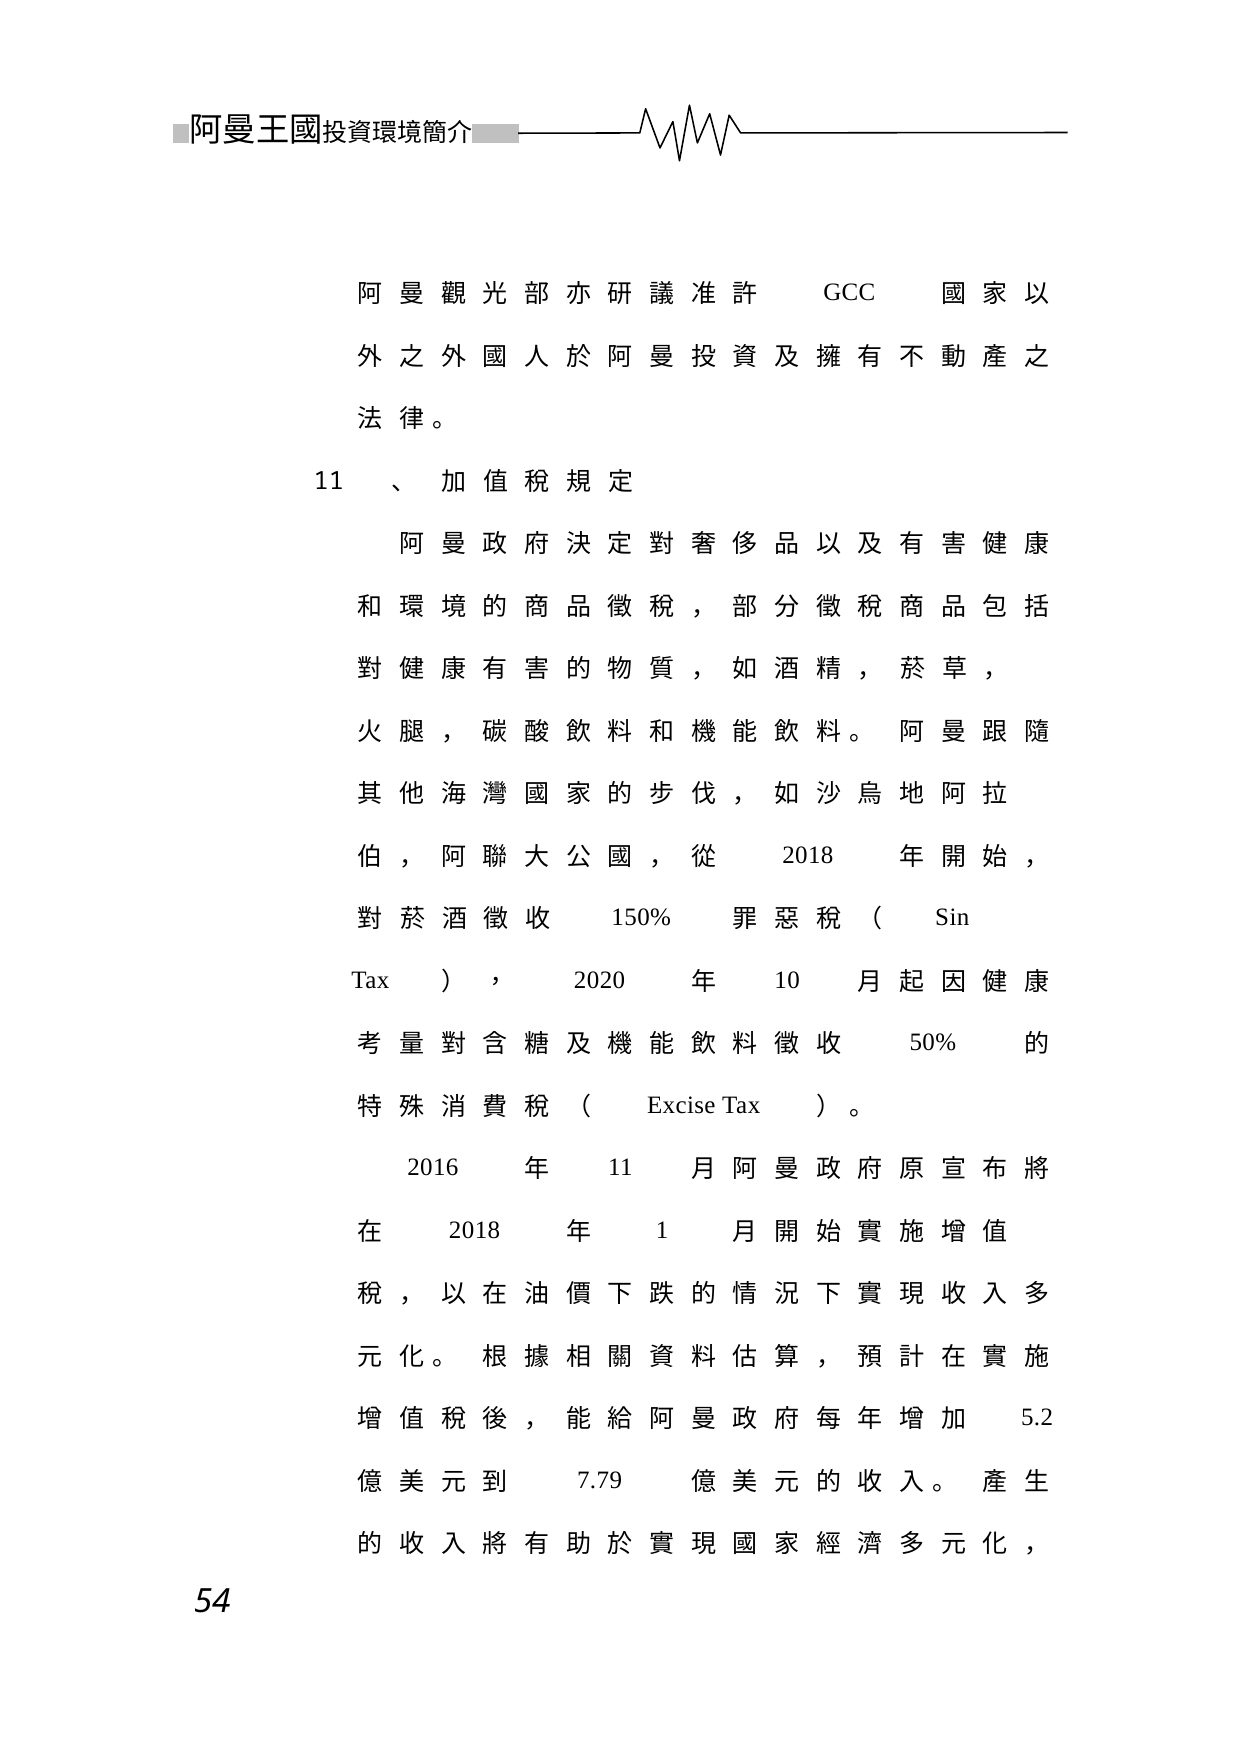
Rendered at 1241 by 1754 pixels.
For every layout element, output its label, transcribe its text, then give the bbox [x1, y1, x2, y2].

text 阿曼政府決定對奢侈品以及有害健康和環境的商品徵稅，部分徵稅商品包括對健康有害的物質，如酒精，菸草，火腿，碳酸飲料和機能飲料。阿曼跟隨其他海灣國家的步伐，如沙烏地阿拉伯，阿聯大公國，從2018年開始，對菸酒徵收150%罪惡稅（Sin Tax），2020年10月起因健康考量對含糖及機能飲料徵收50%的特殊消費稅（Excise Tax）。 [333, 500, 1058, 1125]
text 阿曼觀光部亦研議准許GCC國家以外之外國人於阿曼投資及擁有不動產之法律。 [281, 250, 1058, 438]
text 11、加值稅規定 [281, 438, 1058, 500]
text 2016年11月阿曼政府原宣布將在2018年1月開始實施增值稅，以在油價下跌的情況下實現收入多元化。根據相關資料估算，預計在實施增值稅後，能給阿曼政府每年增加5.2億美元到7.79億美元的收入。產生的收入將有助於實現國家經濟多元化， [333, 1125, 1058, 1563]
